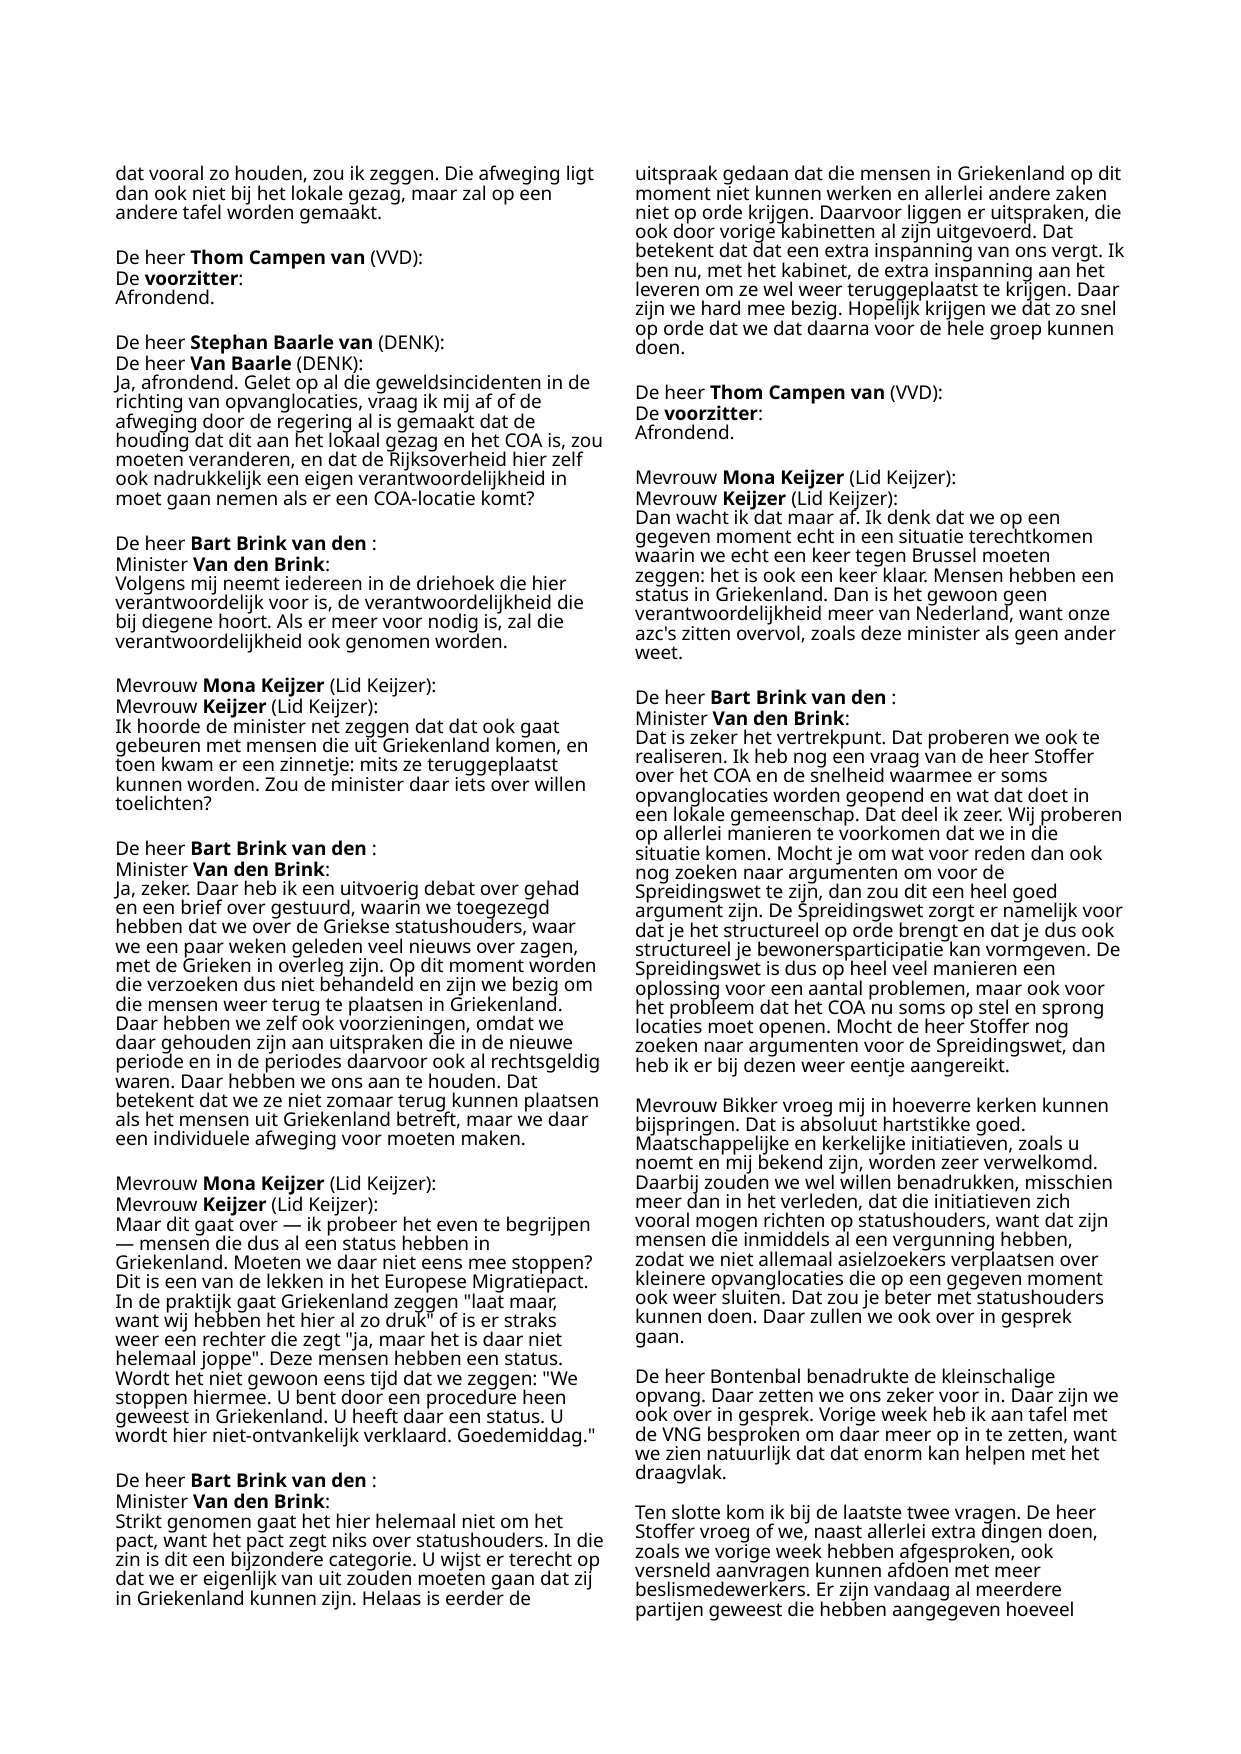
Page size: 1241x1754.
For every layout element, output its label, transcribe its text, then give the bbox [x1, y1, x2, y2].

text Ja, zeker. Daar heb ik een uitvoerig debat over gehad en een brief over gestuurd, waarin we toegezegd hebben dat we over de Griekse statushouders, waar we een paar weken geleden veel nieuws over zagen, met de Grieken in overleg zijn. Op dit moment worden die verzoeken dus niet behandeld en zijn we bezig om die mensen weer terug te plaatsen in Griekenland. Daar hebben we zelf ook voorzieningen, omdat we daar gehouden zijn aan uitspraken die in de nieuwe periode en in de periodes daarvoor ook al rechtsgeldig waren. Daar hebben we ons aan te houden. Dat betekent dat we ze niet zomaar terug kunnen plaatsen als het mensen uit Griekenland betreft, maar we daar een individuele afweging voor moeten maken. [115, 880, 605, 1150]
text De heer Thom Campen van (VVD): [635, 379, 1125, 404]
text Ja, afrondend. Gelet op al die geweldsincidenten in de richting van opvanglocaties, vraag ik mij af of de afweging door de regering al is gemaakt dat de houding dat dit aan het lokaal gezag en het COA is, zou moeten veranderen, en dat de Rijksoverheid hier zelf ook nadrukkelijk een eigen verantwoordelijkheid in moet gaan nemen als er een COA-locatie komt? [115, 374, 605, 509]
text dat vooral zo houden, zou ik zeggen. Die afweging ligt dan ook niet bij het lokale gezag, maar zal op een andere tafel worden gemaakt. [115, 165, 605, 223]
text De heer Bontenbal benadrukte de kleinschalige opvang. Daar zetten we ons zeker voor in. Daar zijn we ook over in gesprek. Vorige week heb ik aan tafel met de VNG besproken om daar meer op in te zetten, want we zien natuurlijk dat dat enorm kan helpen met het draagvlak. [635, 1368, 1125, 1483]
text De heer Bart Brink van den : [115, 835, 605, 861]
text De heer Thom Campen van (VVD): [115, 244, 605, 270]
text Mevrouw Keijzer (Lid Keijzer): [635, 490, 1125, 509]
text Minister Van den Brink: [115, 1493, 605, 1513]
text Volgens mij neemt iedereen in de driehoek die hier verantwoordelijk voor is, de verantwoordelijkheid die bij diegene hoort. Als er meer voor nodig is, zal die verantwoordelijkheid ook genomen worden. [115, 575, 605, 652]
text Mevrouw Keijzer (Lid Keijzer): [115, 1196, 605, 1216]
text Mevrouw Bikker vroeg mij in hoeverre kerken kunnen bijspringen. Dat is absoluut hartstikke goed. Maatschappelijke en kerkelijke initiatieven, zoals u noemt en mij bekend zijn, worden zeer verwelkomd. Daarbij zouden we wel willen benadrukken, misschien meer dan in het verleden, dat die initiatieven zich vooral mogen richten op statushouders, want dat zijn mensen die inmiddels al een vergunning hebben, zodat we niet allemaal asielzoekers verplaatsen over kleinere opvanglocaties die op een gegeven moment ook weer sluiten. Dat zou je beter met statushouders kunnen doen. Daar zullen we ook over in gesprek gaan. [635, 1097, 1125, 1347]
text De voorzitter: [635, 404, 1125, 424]
text Strikt genomen gaat het hier helemaal niet om het pact, want het pact zegt niks over statushouders. In die zin is dit een bijzondere categorie. U wijst er terecht op dat we er eigenlijk van uit zouden moeten gaan dat zij in Griekenland kunnen zijn. Helaas is eerder de [115, 1513, 605, 1609]
text De heer Bart Brink van den : [115, 1468, 605, 1493]
text Mevrouw Mona Keijzer (Lid Keijzer): [115, 673, 605, 698]
text Maar dit gaat over — ik probeer het even te begrijpen — mensen die dus al een status hebben in Griekenland. Moeten we daar niet eens mee stoppen? Dit is een van de lekken in het Europese Migratiepact. In de praktijk gaat Griekenland zeggen "laat maar, want wij hebben het hier al zo druk" of is er straks weer een rechter die zegt "ja, maar het is daar niet helemaal joppe". Deze mensen hebben een status. Wordt het niet gewoon eens tijd dat we zeggen: "We stoppen hiermee. U bent door een procedure heen geweest in Griekenland. U heeft daar een status. U wordt hier niet-ontvankelijk verklaard. Goedemiddag." [115, 1216, 605, 1447]
text De voorzitter: [115, 270, 605, 289]
text Mevrouw Mona Keijzer (Lid Keijzer): [635, 464, 1125, 490]
text Dan wacht ik dat maar af. Ik denk dat we op een gegeven moment echt in een situatie terechtkomen waarin we echt een keer tegen Brussel moeten zeggen: het is ook een keer klaar. Mensen hebben een status in Griekenland. Dan is het gewoon geen verantwoordelijkheid meer van Nederland, want onze azc's zitten overvol, zoals deze minister als geen ander weet. [635, 509, 1125, 663]
text Ten slotte kom ik bij de laatste twee vragen. De heer Stoffer vroeg of we, naast allerlei extra dingen doen, zoals we vorige week hebben afgesproken, ook versneld aanvragen kunnen afdoen met meer beslismedewerkers. Er zijn vandaag al meerdere partijen geweest die hebben aangegeven hoeveel [635, 1504, 1125, 1620]
text Minister Van den Brink: [115, 556, 605, 575]
text De heer Bart Brink van den : [635, 684, 1125, 710]
text Dat is zeker het vertrekpunt. Dat proberen we ook te realiseren. Ik heb nog een vraag van de heer Stoffer over het COA en de snelheid waarmee er soms opvanglocaties worden geopend en wat dat doet in een lokale gemeenschap. Dat deel ik zeer. Wij proberen op allerlei manieren te voorkomen dat we in die situatie komen. Mocht je om wat voor reden dan ook nog zoeken naar argumenten om voor de Spreidingswet te zijn, dan zou dit een heel goed argument zijn. De Spreidingswet zorgt er namelijk voor dat je het structureel op orde brengt en dat je dus ook structureel je bewonersparticipatie kan vormgeven. De Spreidingswet is dus op heel veel manieren een oplossing voor een aantal problemen, maar ook voor het probleem dat het COA nu soms op stel en sprong locaties moet openen. Mocht de heer Stoffer nog zoeken naar argumenten voor de Spreidingswet, dan heb ik er bij dezen weer eentje aangereikt. [635, 729, 1125, 1076]
text De heer Stephan Baarle van (DENK): [115, 329, 605, 355]
text Minister Van den Brink: [635, 710, 1125, 729]
text Mevrouw Mona Keijzer (Lid Keijzer): [115, 1171, 605, 1196]
text Mevrouw Keijzer (Lid Keijzer): [115, 698, 605, 718]
text uitspraak gedaan dat die mensen in Griekenland op dit moment niet kunnen werken en allerlei andere zaken niet op orde krijgen. Daarvoor liggen er uitspraken, die ook door vorige kabinetten al zijn uitgevoerd. Dat betekent dat dat een extra inspanning van ons vergt. Ik ben nu, met het kabinet, de extra inspanning aan het leveren om ze wel weer teruggeplaatst te krijgen. Daar zijn we hard mee bezig. Hopelijk krijgen we dat zo snel op orde dat we dat daarna voor de hele groep kunnen doen. [635, 165, 1125, 358]
text Afrondend. [635, 424, 1125, 443]
text Ik hoorde de minister net zeggen dat dat ook gaat gebeuren met mensen die uit Griekenland komen, en toen kwam er een zinnetje: mits ze teruggeplaatst kunnen worden. Zou de minister daar iets over willen toelichten? [115, 718, 605, 814]
text De heer Van Baarle (DENK): [115, 355, 605, 374]
text Afrondend. [115, 289, 605, 308]
text De heer Bart Brink van den : [115, 530, 605, 556]
text Minister Van den Brink: [115, 861, 605, 880]
